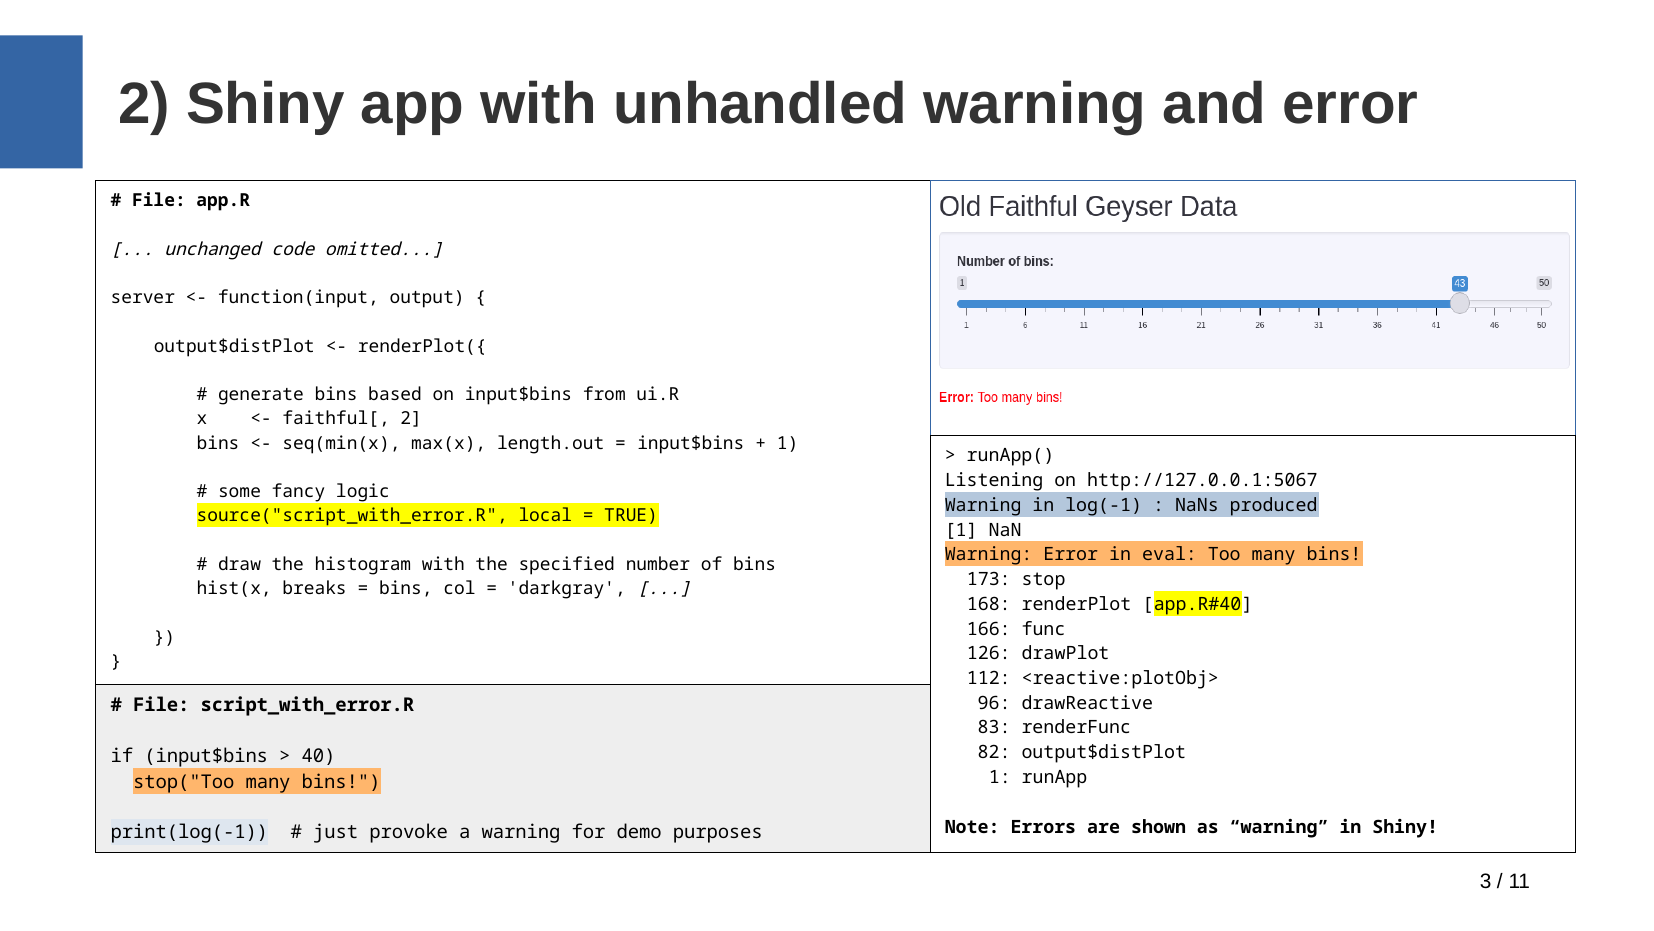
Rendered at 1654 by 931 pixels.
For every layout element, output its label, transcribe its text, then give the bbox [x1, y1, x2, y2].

picture [930, 179, 1576, 435]
text_box # File: script_with_error.R if (input$bins > 40) stop("Too many bins!") print(log(-1)) # just provoke a warning for demo purposes [95, 684, 931, 853]
text_box # File: app.R [... unchanged code omitted...] server <- function(input, output) { output$distPlot <- renderPlot({ # generate bins based on input$bins from ui.R x <- faithful[, 2] bins <- seq(min(x), max(x), length.out = input$bins + 1) # some fancy logic source("script_with_error.R", local = TRUE) # draw the histogram with the specified number of bins hist(x, breaks = bins, col = 'darkgray', [...] }) } [95, 180, 930, 684]
title 2) Shiny app with unhandled warning and error [118, 37, 1571, 169]
text_box > runApp() Listening on http://127.0.0.1:5067 Warning in log(-1) : NaNs produced [1] NaN Warning: Error in eval: Too many bins! 173: stop 168: renderPlot [app.R#40] 166: func 126: drawPlot 112: <reactive:plotObj> 96: drawReactive 83: renderFunc 82: output$distPlot 1: runApp Note: Errors are shown as “warning” in Shiny! [930, 435, 1576, 853]
